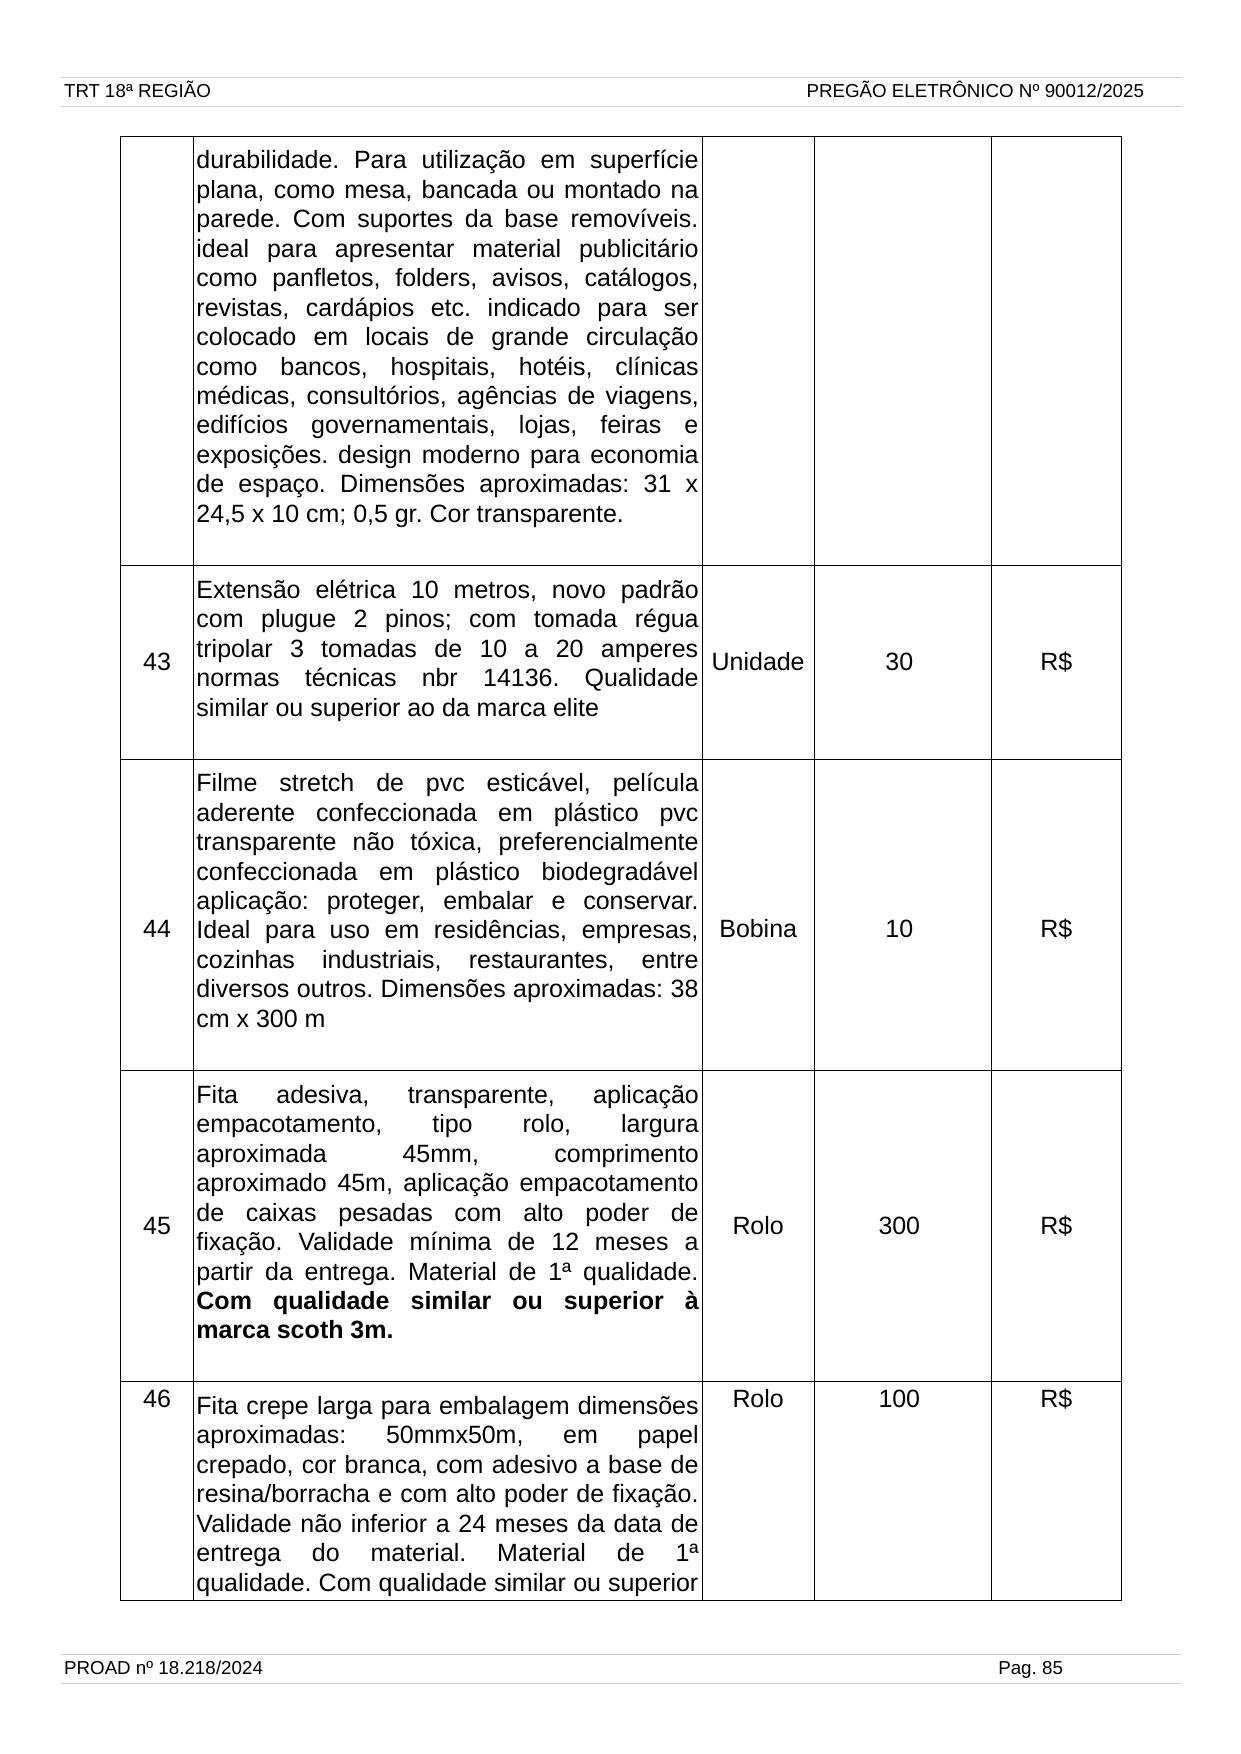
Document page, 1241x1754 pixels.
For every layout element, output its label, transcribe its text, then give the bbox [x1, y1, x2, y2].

table_cell 43 [121, 566, 193, 758]
table_cell R$ [992, 1382, 1121, 1599]
table_cell R$ [992, 1071, 1121, 1381]
table_cell Unidade [703, 566, 814, 758]
table_cell Fita crepe larga para embalagem dimensões aproximadas: 50mmx50m, em papel crepado, cor branca, com adesivo a base de resina/borracha e com alto poder de fixação. Validade não inferior a 24 meses da data de entrega do material. Material de 1ª qualidade. Com qualidade similar ou superior [194, 1382, 702, 1599]
table_cell Filme stretch de pvc esticável, película aderente confeccionada em plástico pvc transparente não tóxica, preferencialmente confeccionada em plástico biodegradável aplicação: proteger, embalar e conservar. Ideal para uso em residências, empresas, cozinhas industriais, restaurantes, entre diversos outros. Dimensões aproximadas: 38 cm x 300 m [194, 760, 702, 1070]
table_cell 100 [815, 1382, 991, 1599]
table_cell [703, 137, 814, 565]
table_cell R$ [992, 566, 1121, 758]
table_cell Fita adesiva, transparente, aplicação empacotamento, tipo rolo, largura aproximada 45mm, comprimento aproximado 45m, aplicação empacotamento de caixas pesadas com alto poder de fixação. Validade mínima de 12 meses a partir da entrega. Material de 1ª qualidade. Com qualidade similar ou superior à marca scoth 3m. [194, 1071, 702, 1381]
table_cell 300 [815, 1071, 991, 1381]
table_cell durabilidade. Para utilização em superfície plana, como mesa, bancada ou montado na parede. Com suportes da base removíveis. ideal para apresentar material publicitário como panfletos, folders, avisos, catálogos, revistas, cardápios etc. indicado para ser colocado em locais de grande circulação como bancos, hospitais, hotéis, clínicas médicas, consultórios, agências de viagens, edifícios governamentais, lojas, feiras e exposições. design moderno para economia de espaço. Dimensões aproximadas: 31 x 24,5 x 10 cm; 0,5 gr. Cor transparente. [194, 137, 702, 565]
table_cell 30 [815, 566, 991, 758]
table_cell Bobina [703, 760, 814, 1070]
table_cell [815, 137, 991, 565]
table_cell 44 [121, 760, 193, 1070]
table_cell 46 [121, 1382, 193, 1599]
table_cell Rolo [703, 1382, 814, 1599]
table_cell Extensão elétrica 10 metros, novo padrão com plugue 2 pinos; com tomada régua tripolar 3 tomadas de 10 a 20 amperes normas técnicas nbr 14136. Qualidade similar ou superior ao da marca elite [194, 566, 702, 758]
table_cell Rolo [703, 1071, 814, 1381]
table_cell [121, 137, 193, 565]
table_cell 45 [121, 1071, 193, 1381]
table_cell R$ [992, 760, 1121, 1070]
table_cell 10 [815, 760, 991, 1070]
table_cell [992, 137, 1121, 565]
